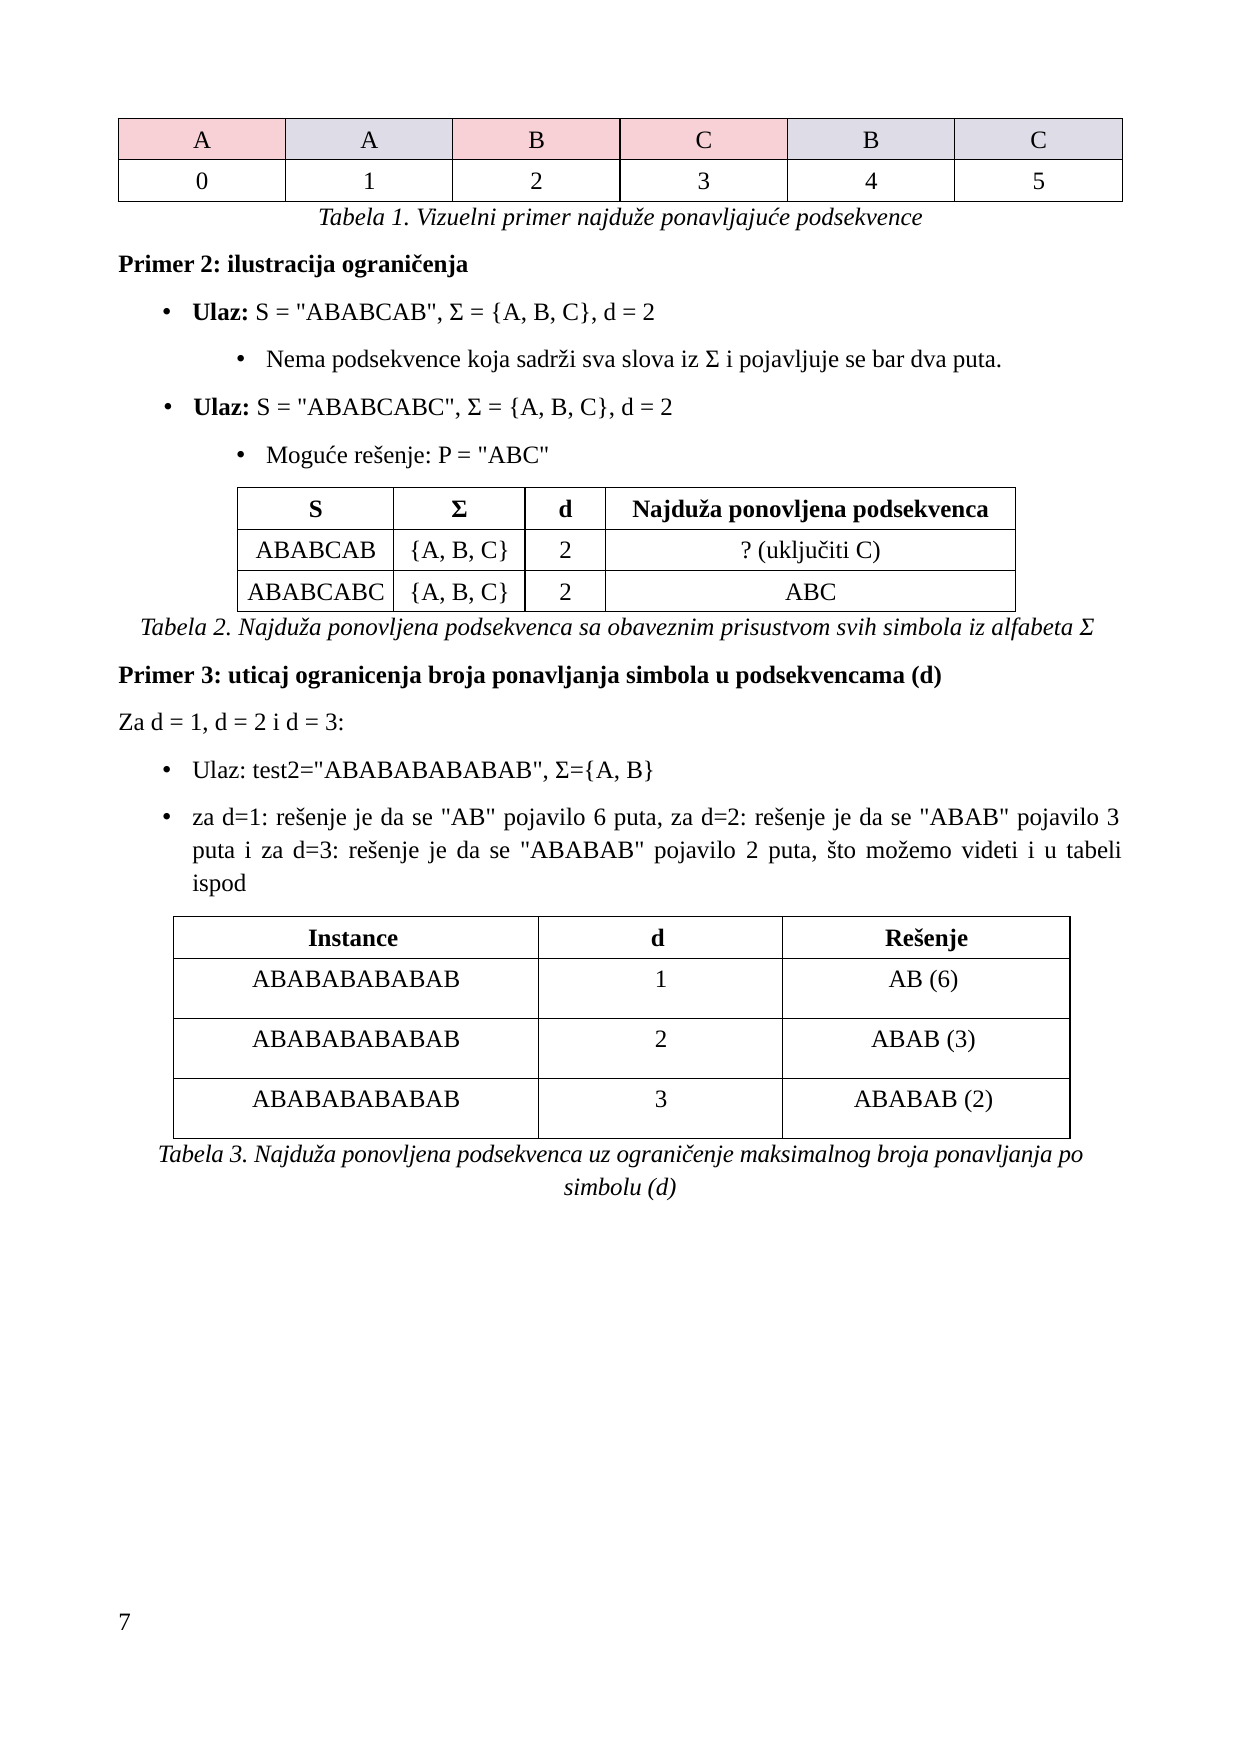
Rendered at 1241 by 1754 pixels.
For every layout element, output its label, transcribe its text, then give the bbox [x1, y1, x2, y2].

table_cell 4 [788, 160, 954, 201]
table_header A [286, 119, 452, 159]
table_header Instance [174, 917, 538, 957]
list Ulaz: S = "ABABCAB", Σ = {A, B, C}, d = 2 [162, 297, 1122, 326]
table_cell 3 [539, 1079, 782, 1138]
table_cell ABABABABABAB [174, 959, 538, 1017]
table_header B [453, 119, 619, 159]
table_cell ABABCAB [238, 530, 393, 570]
text Tabela 2. Najduža ponovljena podsekvenca sa obaveznim prisustvom svih simbola iz alfabeta Σ [118, 612, 1122, 641]
table_cell 3 [621, 160, 787, 201]
table_header d [539, 917, 782, 957]
table_cell 0 [119, 160, 285, 201]
table_cell 2 [453, 160, 619, 201]
table_header C [621, 119, 787, 159]
list Moguće rešenje: P = "ABC" [236, 440, 1122, 468]
text Primer 2: ilustracija ograničenja [118, 249, 1122, 278]
list za d=1: rešenje je da se "AB" pojavilo 6 puta, za d=2: rešenje je da se "ABAB" pojavilo 3 puta i za d=3: rešenje je da se "ABABAB" pojavilo 2 puta, što možemo videti i u tabeli ispod [162, 802, 1122, 897]
table_cell ABABABABABAB [174, 1079, 538, 1138]
table_header Rešenje [783, 917, 1069, 957]
table_header Najduža ponovljena podsekvenca [606, 488, 1015, 528]
table_header B [788, 119, 954, 159]
table_cell ABABABABABAB [174, 1019, 538, 1078]
table_cell ABAB (3) [783, 1019, 1069, 1078]
table_cell AB (6) [783, 959, 1069, 1017]
table_cell ? (uključiti C) [606, 530, 1015, 570]
table_cell ABABAB (2) [783, 1079, 1069, 1138]
table_header A [119, 119, 285, 159]
table_cell 1 [539, 959, 782, 1017]
text Tabela 3. Najduža ponovljena podsekvenca uz ograničenje maksimalnog broja ponavljanja po simbolu (d) [118, 1139, 1122, 1201]
table_header S [238, 488, 393, 528]
text Primer 3: uticaj ogranicenja broja ponavljanja simbola u podsekvencama (d) [118, 660, 1122, 688]
table_header C [955, 119, 1122, 159]
table_cell 2 [526, 571, 605, 611]
table_cell {A, B, C} [394, 571, 524, 611]
table_cell ABABCABC [238, 571, 393, 611]
table_cell ABC [606, 571, 1015, 611]
table_cell 2 [526, 530, 605, 570]
text Za d = 1, d = 2 i d = 3: [118, 707, 1122, 736]
table_cell {A, B, C} [394, 530, 524, 570]
table_cell 5 [955, 160, 1122, 201]
list Ulaz: test2="ABABABABABAB", Σ={A, B} [162, 755, 1122, 784]
table_cell 1 [286, 160, 452, 201]
text Tabela 1. Vizuelni primer najduže ponavljajuće podsekvence [118, 202, 1122, 230]
table_header Σ [394, 488, 524, 528]
list Nema podsekvence koja sadrži sva slova iz Σ i pojavljuje se bar dva puta. [236, 344, 1122, 373]
table_header d [526, 488, 605, 528]
table_cell 2 [539, 1019, 782, 1078]
list Ulaz: S = "ABABCABC", Σ = {A, B, C}, d = 2 [164, 392, 1122, 421]
